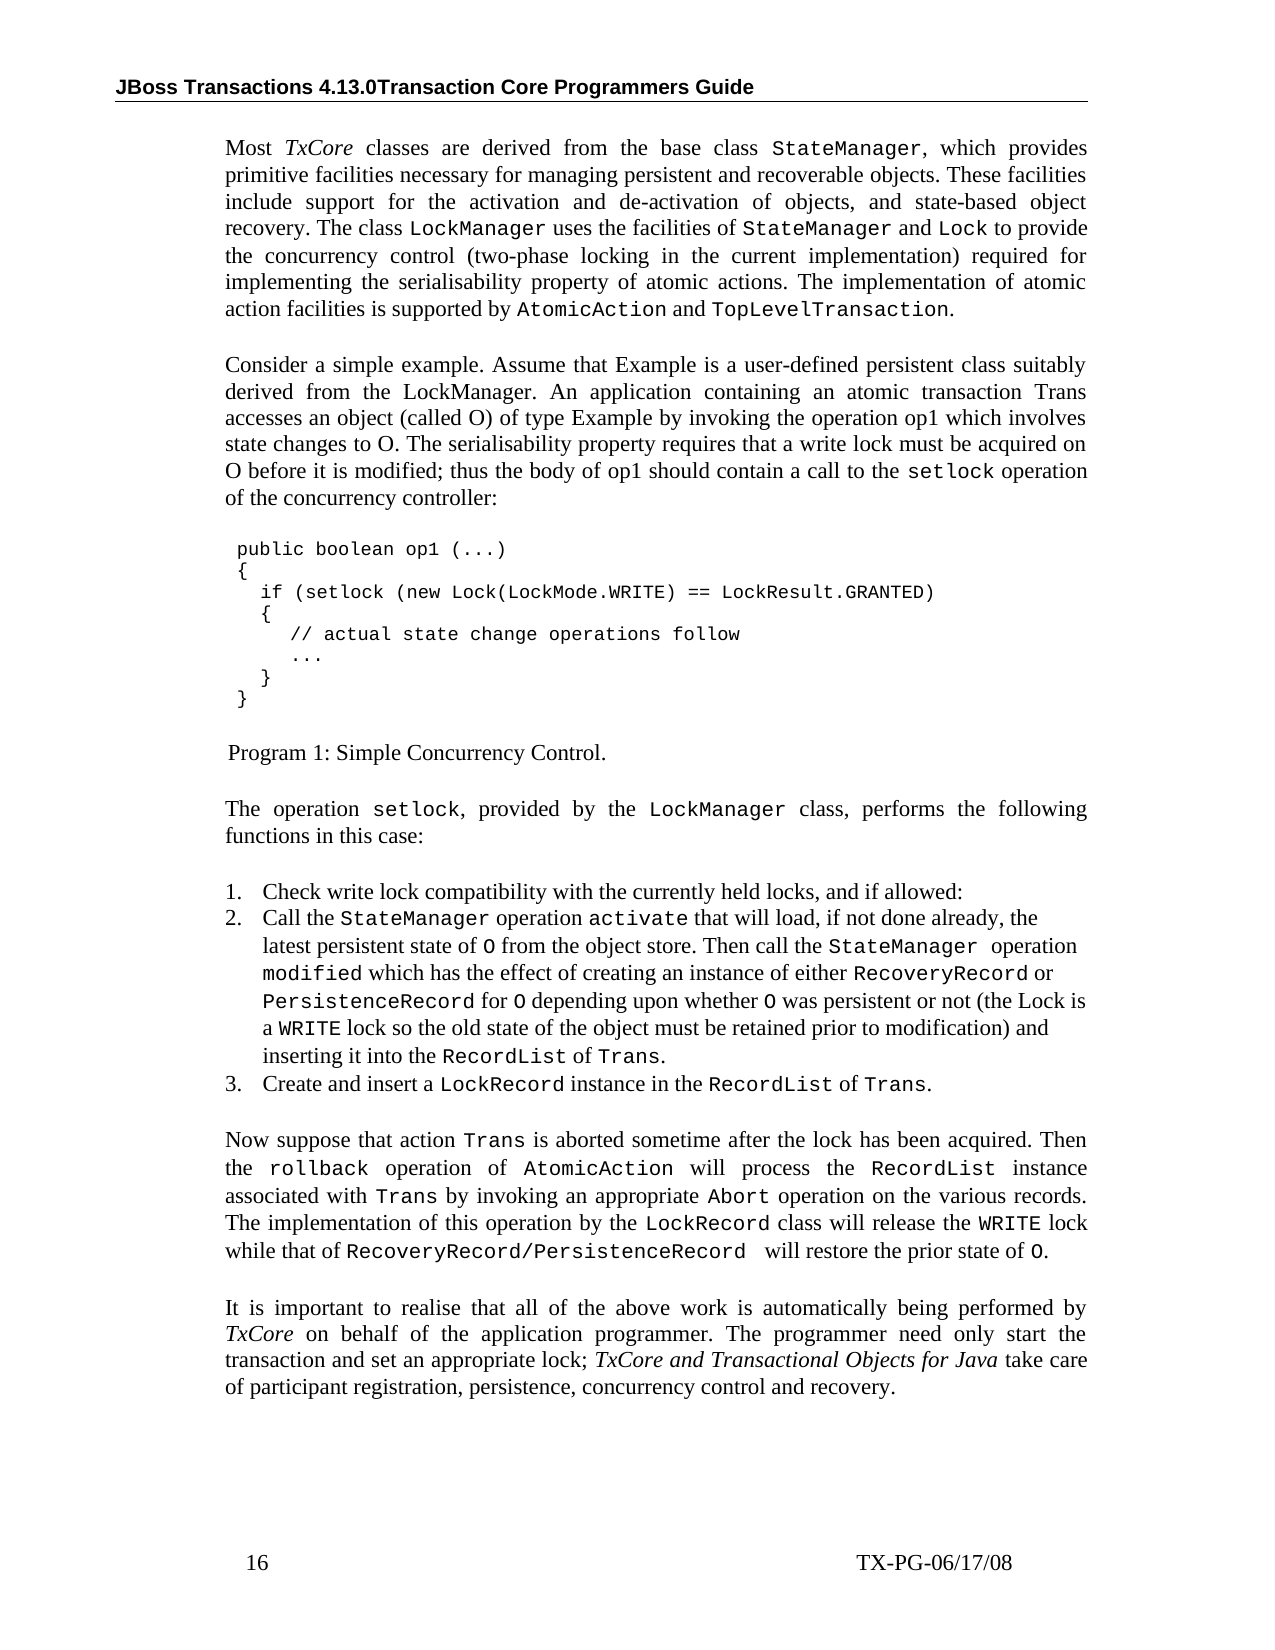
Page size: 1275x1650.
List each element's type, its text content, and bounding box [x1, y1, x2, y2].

text It is important to realise that all of the above work is automatically being performed by TxCore on behalf of the application programmer. The programmer need only start the transaction and set an appropriate lock; TxCore and Transactional Objects for Java take care of participant registration, persistence, concurrency control and recovery. [225, 1294, 1088, 1399]
list Create and insert a LockRecord instance in the RecordList of Trans. [225, 1070, 1088, 1097]
text Most TxCore classes are derived from the base class StateManager, which provides primitive facilities necessary for managing persistent and recoverable objects. These facilities include support for the activation and de-activation of objects, and state-based object recovery. The class LockManager uses the facilities of StateManager and Lock to provide the concurrency control (two-phase locking in the current implementation) required for implementing the serialisability property of atomic actions. The implementation of atomic action facilities is supported by AtomicAction and TopLevelTransaction. [225, 134, 1088, 322]
text public boolean op1 (...) { if (setlock (new Lock(LockMode.WRITE) == LockResult.GRANTED) { // actual state change operations follow ... } } [237, 540, 1088, 710]
text Program 1: Simple Concurrency Control. [228, 739, 1088, 765]
text The operation setlock, provided by the LockManager class, performs the following functions in this case: [225, 794, 1088, 848]
list Check write lock compatibility with the currently held locks, and if allowed: [225, 878, 1088, 904]
text Now suppose that action Trans is aborted sometime after the lock has been acquired. Then the rollback operation of AtomicAction will process the RecordList instance associated with Trans by invoking an appropriate Abort operation on the various records. The implementation of this operation by the LockRecord class will release the WRITE lock while that of RecoveryRecord/PersistenceRecord will restore the prior state of O. [225, 1126, 1088, 1264]
text Consider a simple example. Assume that Example is a user-defined persistent class suitably derived from the LockManager. An application containing an atomic transaction Trans accesses an object (called O) of type Example by invoking the operation op1 which involves state changes to O. The serialisability property requires that a write lock must be acquired on O before it is modified; thus the body of op1 should contain a call to the setlock operation of the concurrency controller: [225, 351, 1088, 511]
list Call the StateManager operation activate that will load, if not done already, the latest persistent state of O from the object store. Then call the StateManager operation modified which has the effect of creating an instance of either RecoveryRecord or PersistenceRecord for O depending upon whether O was persistent or not (the Lock is a WRITE lock so the old state of the object must be retained prior to modification) and inserting it into the RecordList of Trans. [225, 904, 1088, 1070]
